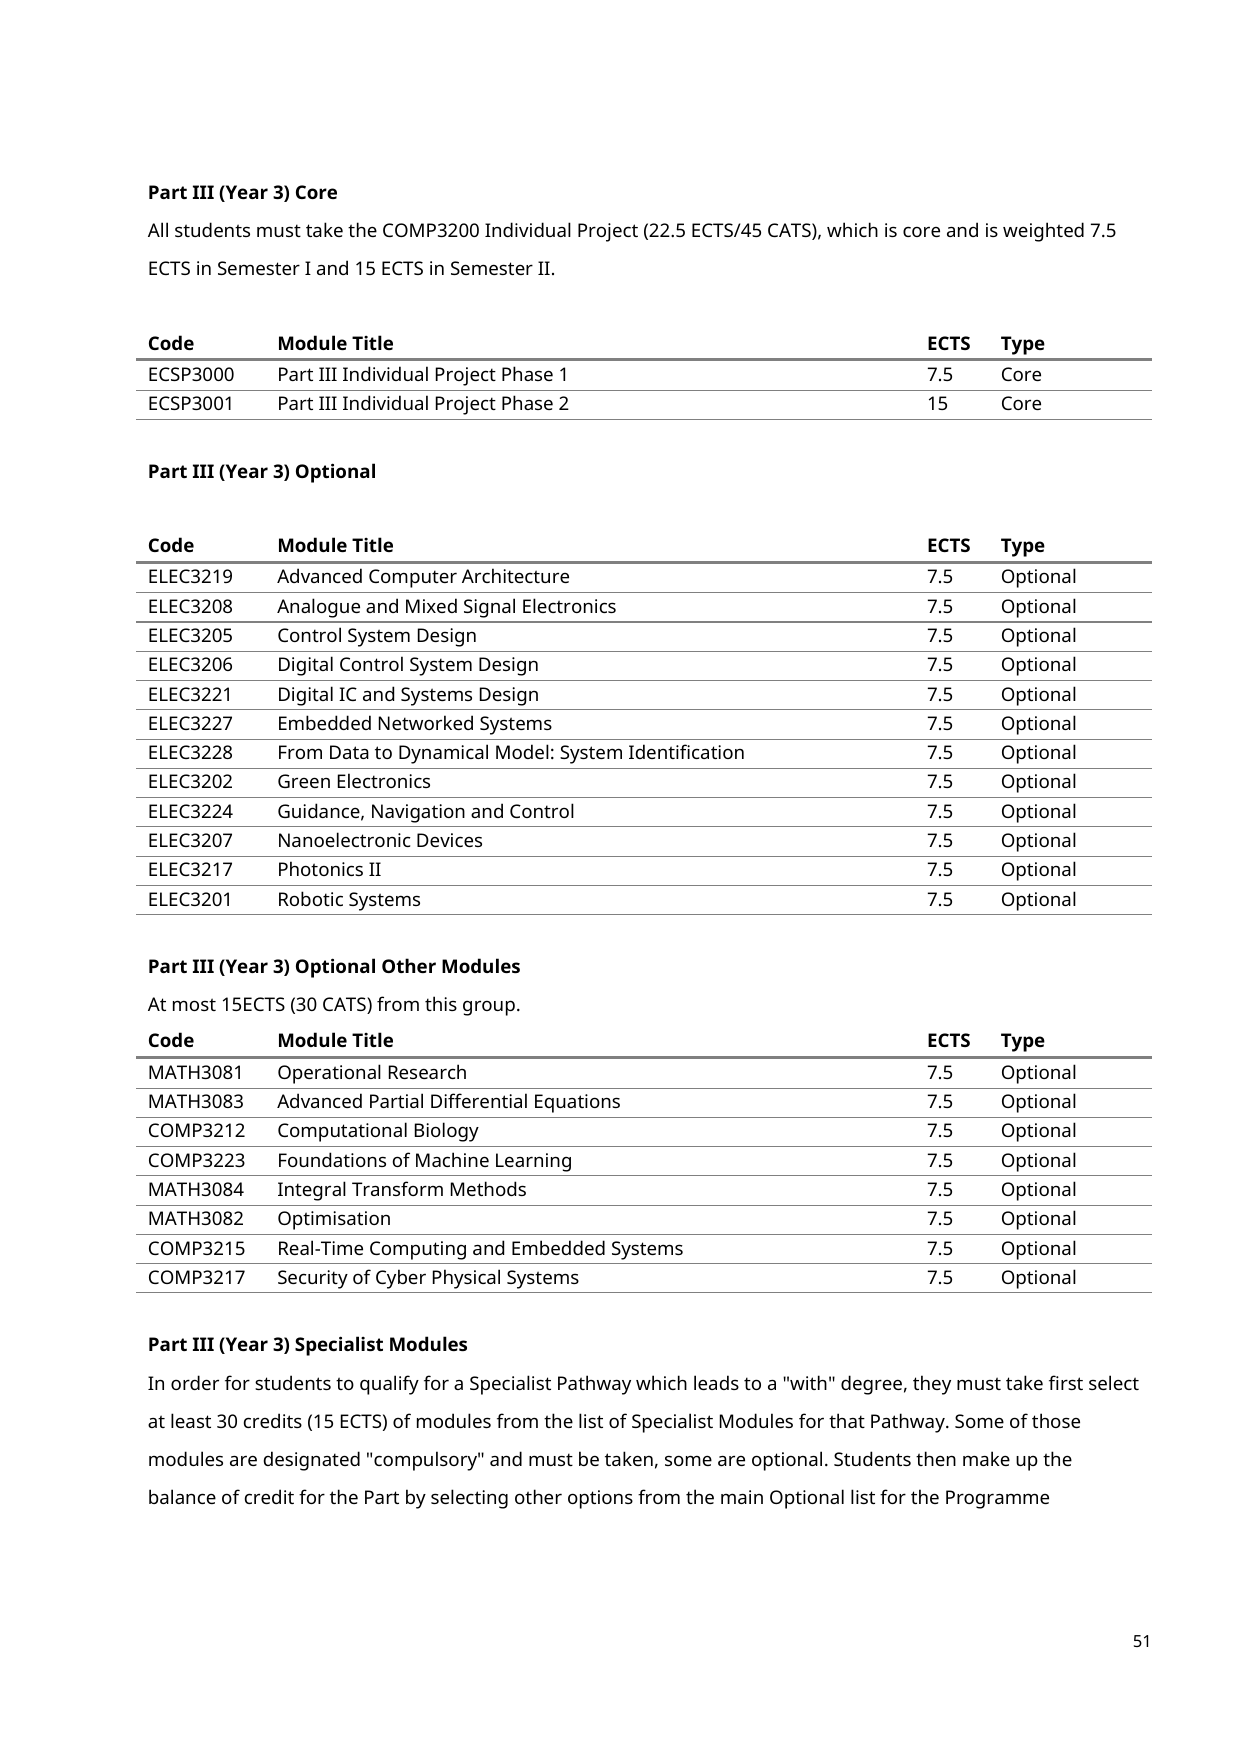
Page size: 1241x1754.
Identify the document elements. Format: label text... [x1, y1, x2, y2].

table_cell 7.5 [916, 564, 989, 592]
table_cell Optional [989, 652, 1152, 680]
table_cell Type [989, 533, 1152, 561]
table_cell Optional [989, 1176, 1152, 1204]
table_cell Analogue and Mixed Signal Electronics [266, 593, 916, 621]
table_cell 7.5 [916, 798, 989, 826]
table_cell ELEC3206 [136, 652, 266, 680]
table_cell 7.5 [916, 593, 989, 621]
table_cell 7.5 [916, 740, 989, 768]
table_cell 15 [916, 391, 989, 419]
table_cell Optional [989, 1206, 1152, 1234]
table_cell Optional [989, 857, 1152, 885]
table_cell MATH3083 [136, 1089, 266, 1117]
table_cell ELEC3224 [136, 798, 266, 826]
table_cell ELEC3201 [136, 886, 266, 914]
table_cell Digital Control System Design [266, 652, 916, 680]
table_cell 7.5 [916, 769, 989, 797]
table_cell ELEC3208 [136, 593, 266, 621]
table_cell Optional [989, 1235, 1152, 1263]
table_cell From Data to Dynamical Model: System Identification [266, 740, 916, 768]
table_cell Part III (Year 3) Optional Other Modules At most 15ECTS (30 CATS) from this group. [136, 915, 1152, 1028]
table_cell Digital IC and Systems Design [266, 681, 916, 709]
table_cell Operational Research [266, 1059, 916, 1087]
table_cell 7.5 [916, 857, 989, 885]
table_cell Optional [989, 1264, 1152, 1292]
table_cell Advanced Computer Architecture [266, 564, 916, 592]
table_cell ELEC3205 [136, 623, 266, 651]
table_cell Optional [989, 1089, 1152, 1117]
table_cell Guidance, Navigation and Control [266, 798, 916, 826]
table_cell ECTS [916, 330, 989, 358]
table_cell Optional [989, 1118, 1152, 1146]
table_cell Part III Individual Project Phase 2 [266, 391, 916, 419]
table_cell Photonics II [266, 857, 916, 885]
table_cell ECTS [916, 533, 989, 561]
table_cell 7.5 [916, 1059, 989, 1087]
table_cell 7.5 [916, 681, 989, 709]
table_cell Optimisation [266, 1206, 916, 1234]
table_cell Green Electronics [266, 769, 916, 797]
table_cell Module Title [266, 330, 916, 358]
table_cell 7.5 [916, 1147, 989, 1175]
table_cell MATH3081 [136, 1059, 266, 1087]
table_cell Nanoelectronic Devices [266, 827, 916, 856]
table_cell COMP3212 [136, 1118, 266, 1146]
table_cell 7.5 [916, 710, 989, 738]
table_cell Type [989, 330, 1152, 358]
table_cell MATH3084 [136, 1176, 266, 1204]
table_cell Optional [989, 623, 1152, 651]
table_cell Part III (Year 3) Core All students must take the COMP3200 Individual Project (22.5 ECTS/45 CATS), which is core and is weighted 7.5 ECTS in Semester I and 15 ECTS in Semester II. [136, 141, 1152, 330]
table_cell Code [136, 1028, 266, 1056]
table_cell Optional [989, 681, 1152, 709]
table_cell ELEC3221 [136, 681, 266, 709]
table_cell 7.5 [916, 1264, 989, 1292]
table_cell Real-Time Computing and Embedded Systems [266, 1235, 916, 1263]
table_cell Part III Individual Project Phase 1 [266, 361, 916, 389]
table_cell 7.5 [916, 1176, 989, 1204]
table_cell 7.5 [916, 623, 989, 651]
table_cell ECSP3001 [136, 391, 266, 419]
table_cell 7.5 [916, 361, 989, 389]
table_cell ELEC3207 [136, 827, 266, 856]
table_cell COMP3215 [136, 1235, 266, 1263]
table_cell Robotic Systems [266, 886, 916, 914]
table_cell Optional [989, 740, 1152, 768]
table_cell 7.5 [916, 886, 989, 914]
table_cell Optional [989, 564, 1152, 592]
table_cell [136, 1559, 1152, 1595]
table_cell Optional [989, 827, 1152, 856]
table_cell Embedded Networked Systems [266, 710, 916, 738]
table_cell Module Title [266, 533, 916, 561]
table_cell Core [989, 361, 1152, 389]
table_cell Type [989, 1028, 1152, 1056]
table_cell Security of Cyber Physical Systems [266, 1264, 916, 1292]
table_cell ECTS [916, 1028, 989, 1056]
table_cell Core [989, 391, 1152, 419]
table_cell Optional [989, 593, 1152, 621]
table_cell COMP3217 [136, 1264, 266, 1292]
table_cell Computational Biology [266, 1118, 916, 1146]
table_cell Optional [989, 886, 1152, 914]
table_cell ELEC3228 [136, 740, 266, 768]
table_cell Optional [989, 1147, 1152, 1175]
table_cell COMP3223 [136, 1147, 266, 1175]
table_cell ELEC3202 [136, 769, 266, 797]
table_cell 7.5 [916, 827, 989, 856]
table_cell ECSP3000 [136, 361, 266, 389]
table_cell Part III (Year 3) Specialist Modules In order for students to qualify for a Specialist Pathway which leads to a "with" degree, they must take first select at least 30 credits (15 ECTS) of modules from the list of Specialist Modules for that Pathway. Some of those modules are designated "compulsory" and must be taken, some are optional. Students then make up the balance of credit for the Part by selecting other options from the main Optional list for the Programme [136, 1293, 1152, 1559]
table_cell MATH3082 [136, 1206, 266, 1234]
table_cell Code [136, 330, 266, 358]
table_cell 7.5 [916, 1235, 989, 1263]
table_cell 7.5 [916, 1206, 989, 1234]
table_cell ELEC3217 [136, 857, 266, 885]
table_cell Control System Design [266, 623, 916, 651]
table_cell Integral Transform Methods [266, 1176, 916, 1204]
table_cell Advanced Partial Differential Equations [266, 1089, 916, 1117]
table_cell Foundations of Machine Learning [266, 1147, 916, 1175]
table_cell Optional [989, 769, 1152, 797]
table_cell Optional [989, 710, 1152, 738]
table_cell 7.5 [916, 652, 989, 680]
table_cell 7.5 [916, 1118, 989, 1146]
table_cell Optional [989, 798, 1152, 826]
table_cell Optional [989, 1059, 1152, 1087]
table_cell ELEC3227 [136, 710, 266, 738]
table_cell Code [136, 533, 266, 561]
table_cell ELEC3219 [136, 564, 266, 592]
table_cell Module Title [266, 1028, 916, 1056]
table_cell Part III (Year 3) Optional [136, 420, 1152, 532]
table_cell 7.5 [916, 1089, 989, 1117]
